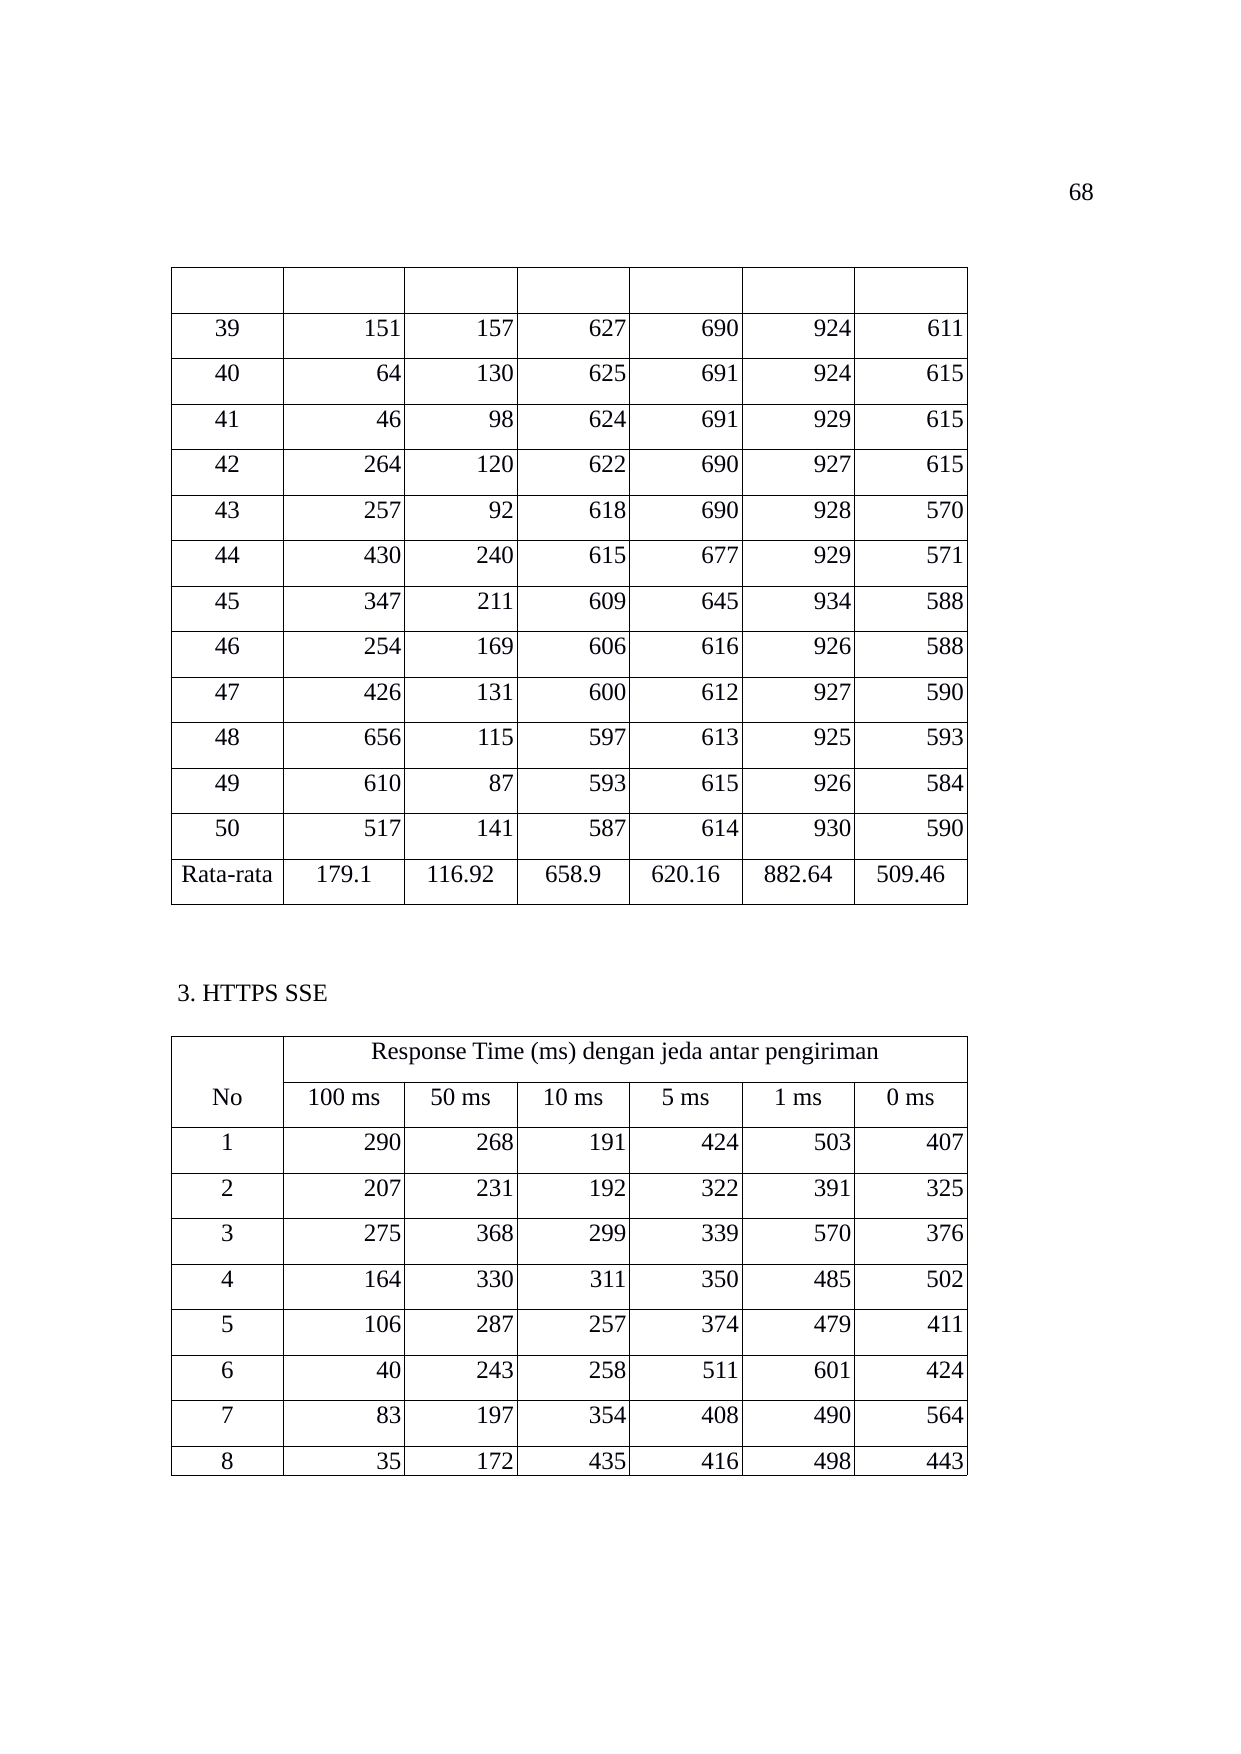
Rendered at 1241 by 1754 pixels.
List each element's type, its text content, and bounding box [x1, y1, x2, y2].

table_cell 930 [743, 814, 854, 859]
table_cell 1 [172, 1128, 283, 1173]
table_cell 120 [405, 450, 517, 494]
table_cell 610 [284, 769, 404, 813]
table_cell 179.1 [284, 860, 404, 904]
table_cell 503 [743, 1128, 854, 1173]
table_cell 35 [284, 1447, 404, 1474]
table_cell 498 [743, 1447, 854, 1474]
table_cell 3 [172, 1219, 283, 1264]
table_cell 614 [630, 814, 742, 859]
table_cell 485 [743, 1265, 854, 1309]
table_cell 43 [172, 496, 283, 540]
table_cell 926 [743, 769, 854, 813]
table_cell 46 [284, 405, 404, 449]
table_cell 275 [284, 1219, 404, 1264]
table_cell 391 [743, 1174, 854, 1218]
table_cell 924 [743, 314, 854, 358]
table_cell 588 [855, 632, 967, 677]
table_cell 435 [518, 1447, 629, 1474]
table_cell 590 [855, 678, 967, 722]
table_cell 354 [518, 1401, 629, 1446]
table_cell 584 [855, 769, 967, 813]
table_cell 570 [743, 1219, 854, 1264]
table_cell [743, 268, 854, 312]
table_cell 254 [284, 632, 404, 677]
table_cell 622 [518, 450, 629, 494]
table_cell 645 [630, 587, 742, 631]
table_cell 1 ms [743, 1083, 854, 1127]
table_cell 197 [405, 1401, 517, 1446]
table_cell 927 [743, 678, 854, 722]
table_cell 601 [743, 1356, 854, 1400]
table_cell 325 [855, 1174, 967, 1218]
table_cell 376 [855, 1219, 967, 1264]
table_cell [518, 268, 629, 312]
table_cell 347 [284, 587, 404, 631]
table_cell 46 [172, 632, 283, 677]
table_cell 92 [405, 496, 517, 540]
table_cell 408 [630, 1401, 742, 1446]
table_cell 615 [630, 769, 742, 813]
table_cell 620.16 [630, 860, 742, 904]
table_cell 618 [518, 496, 629, 540]
table_cell 6 [172, 1356, 283, 1400]
table_cell 502 [855, 1265, 967, 1309]
table_cell 311 [518, 1265, 629, 1309]
table_cell 172 [405, 1447, 517, 1474]
table_cell [284, 268, 404, 312]
table_cell 339 [630, 1219, 742, 1264]
table_cell 191 [518, 1128, 629, 1173]
table_cell 587 [518, 814, 629, 859]
table_cell 927 [743, 450, 854, 494]
table_cell 49 [172, 769, 283, 813]
table_cell 2 [172, 1174, 283, 1218]
table_cell 656 [284, 723, 404, 768]
table_cell 615 [855, 405, 967, 449]
table_cell 677 [630, 541, 742, 586]
table_cell 50 [172, 814, 283, 859]
table_cell 45 [172, 587, 283, 631]
table_cell 934 [743, 587, 854, 631]
table_cell 517 [284, 814, 404, 859]
table_cell [855, 268, 967, 312]
table_cell 424 [855, 1356, 967, 1400]
table_cell 430 [284, 541, 404, 586]
table_cell 590 [855, 814, 967, 859]
table_cell 615 [855, 450, 967, 494]
table_cell 290 [284, 1128, 404, 1173]
table_cell 691 [630, 359, 742, 403]
table_cell 268 [405, 1128, 517, 1173]
table_cell 658.9 [518, 860, 629, 904]
table_cell 606 [518, 632, 629, 677]
table_cell 624 [518, 405, 629, 449]
table_cell 106 [284, 1310, 404, 1355]
table_cell 5 [172, 1310, 283, 1355]
table_cell 240 [405, 541, 517, 586]
table_cell 231 [405, 1174, 517, 1218]
table_cell 64 [284, 359, 404, 403]
table_header No [172, 1037, 283, 1127]
table_header Response Time (ms) dengan jeda antar pengiriman [284, 1037, 967, 1082]
table_cell 50 ms [405, 1083, 517, 1127]
table_cell 299 [518, 1219, 629, 1264]
table_cell 593 [855, 723, 967, 768]
table_cell 169 [405, 632, 517, 677]
table_cell 426 [284, 678, 404, 722]
table_cell 613 [630, 723, 742, 768]
table_cell 611 [855, 314, 967, 358]
table_cell 115 [405, 723, 517, 768]
table_cell 287 [405, 1310, 517, 1355]
table_cell 374 [630, 1310, 742, 1355]
table_cell 926 [743, 632, 854, 677]
text 3. HTTPS SSE [177, 978, 1093, 1007]
table_cell 39 [172, 314, 283, 358]
table_cell 929 [743, 405, 854, 449]
table_cell 416 [630, 1447, 742, 1474]
table_cell 116.92 [405, 860, 517, 904]
table_cell 350 [630, 1265, 742, 1309]
table_cell 411 [855, 1310, 967, 1355]
table_cell 593 [518, 769, 629, 813]
table_cell [172, 268, 283, 312]
table_cell 564 [855, 1401, 967, 1446]
table_cell 570 [855, 496, 967, 540]
table_cell Rata-rata [172, 860, 283, 904]
table_cell 882.64 [743, 860, 854, 904]
table_cell 490 [743, 1401, 854, 1446]
table_cell 44 [172, 541, 283, 586]
table_cell 928 [743, 496, 854, 540]
table_cell 264 [284, 450, 404, 494]
table_cell 141 [405, 814, 517, 859]
table_cell 368 [405, 1219, 517, 1264]
table_cell 131 [405, 678, 517, 722]
table_cell [630, 268, 742, 312]
table_cell 257 [518, 1310, 629, 1355]
table_cell 690 [630, 496, 742, 540]
table_cell 98 [405, 405, 517, 449]
table_cell 257 [284, 496, 404, 540]
table_cell 424 [630, 1128, 742, 1173]
table_cell 609 [518, 587, 629, 631]
table_cell 600 [518, 678, 629, 722]
table_cell 615 [855, 359, 967, 403]
table_cell 509.46 [855, 860, 967, 904]
table_cell 8 [172, 1447, 283, 1474]
table_cell 407 [855, 1128, 967, 1173]
table_cell 258 [518, 1356, 629, 1400]
table_cell 691 [630, 405, 742, 449]
table_cell 597 [518, 723, 629, 768]
table_cell 5 ms [630, 1083, 742, 1127]
table_cell 615 [518, 541, 629, 586]
table_cell 7 [172, 1401, 283, 1446]
table_cell 479 [743, 1310, 854, 1355]
table_cell 616 [630, 632, 742, 677]
table_cell 627 [518, 314, 629, 358]
table_cell 625 [518, 359, 629, 403]
table_cell 243 [405, 1356, 517, 1400]
table_cell 10 ms [518, 1083, 629, 1127]
table_cell [405, 268, 517, 312]
table_cell 47 [172, 678, 283, 722]
table_cell 322 [630, 1174, 742, 1218]
table_cell 690 [630, 450, 742, 494]
table_cell 151 [284, 314, 404, 358]
table_cell 87 [405, 769, 517, 813]
table_cell 929 [743, 541, 854, 586]
table_cell 443 [855, 1447, 967, 1474]
table_cell 157 [405, 314, 517, 358]
table_cell 42 [172, 450, 283, 494]
table_cell 690 [630, 314, 742, 358]
table_cell 925 [743, 723, 854, 768]
table_cell 207 [284, 1174, 404, 1218]
table_cell 40 [284, 1356, 404, 1400]
table_cell 511 [630, 1356, 742, 1400]
table_cell 100 ms [284, 1083, 404, 1127]
table_cell 164 [284, 1265, 404, 1309]
table_cell 40 [172, 359, 283, 403]
table_cell 48 [172, 723, 283, 768]
table_cell 130 [405, 359, 517, 403]
table_cell 211 [405, 587, 517, 631]
table_cell 4 [172, 1265, 283, 1309]
table_cell 571 [855, 541, 967, 586]
table_cell 612 [630, 678, 742, 722]
table_cell 924 [743, 359, 854, 403]
table_cell 192 [518, 1174, 629, 1218]
table_cell 0 ms [855, 1083, 967, 1127]
table_cell 330 [405, 1265, 517, 1309]
table_cell 41 [172, 405, 283, 449]
table_cell 588 [855, 587, 967, 631]
table_cell 83 [284, 1401, 404, 1446]
